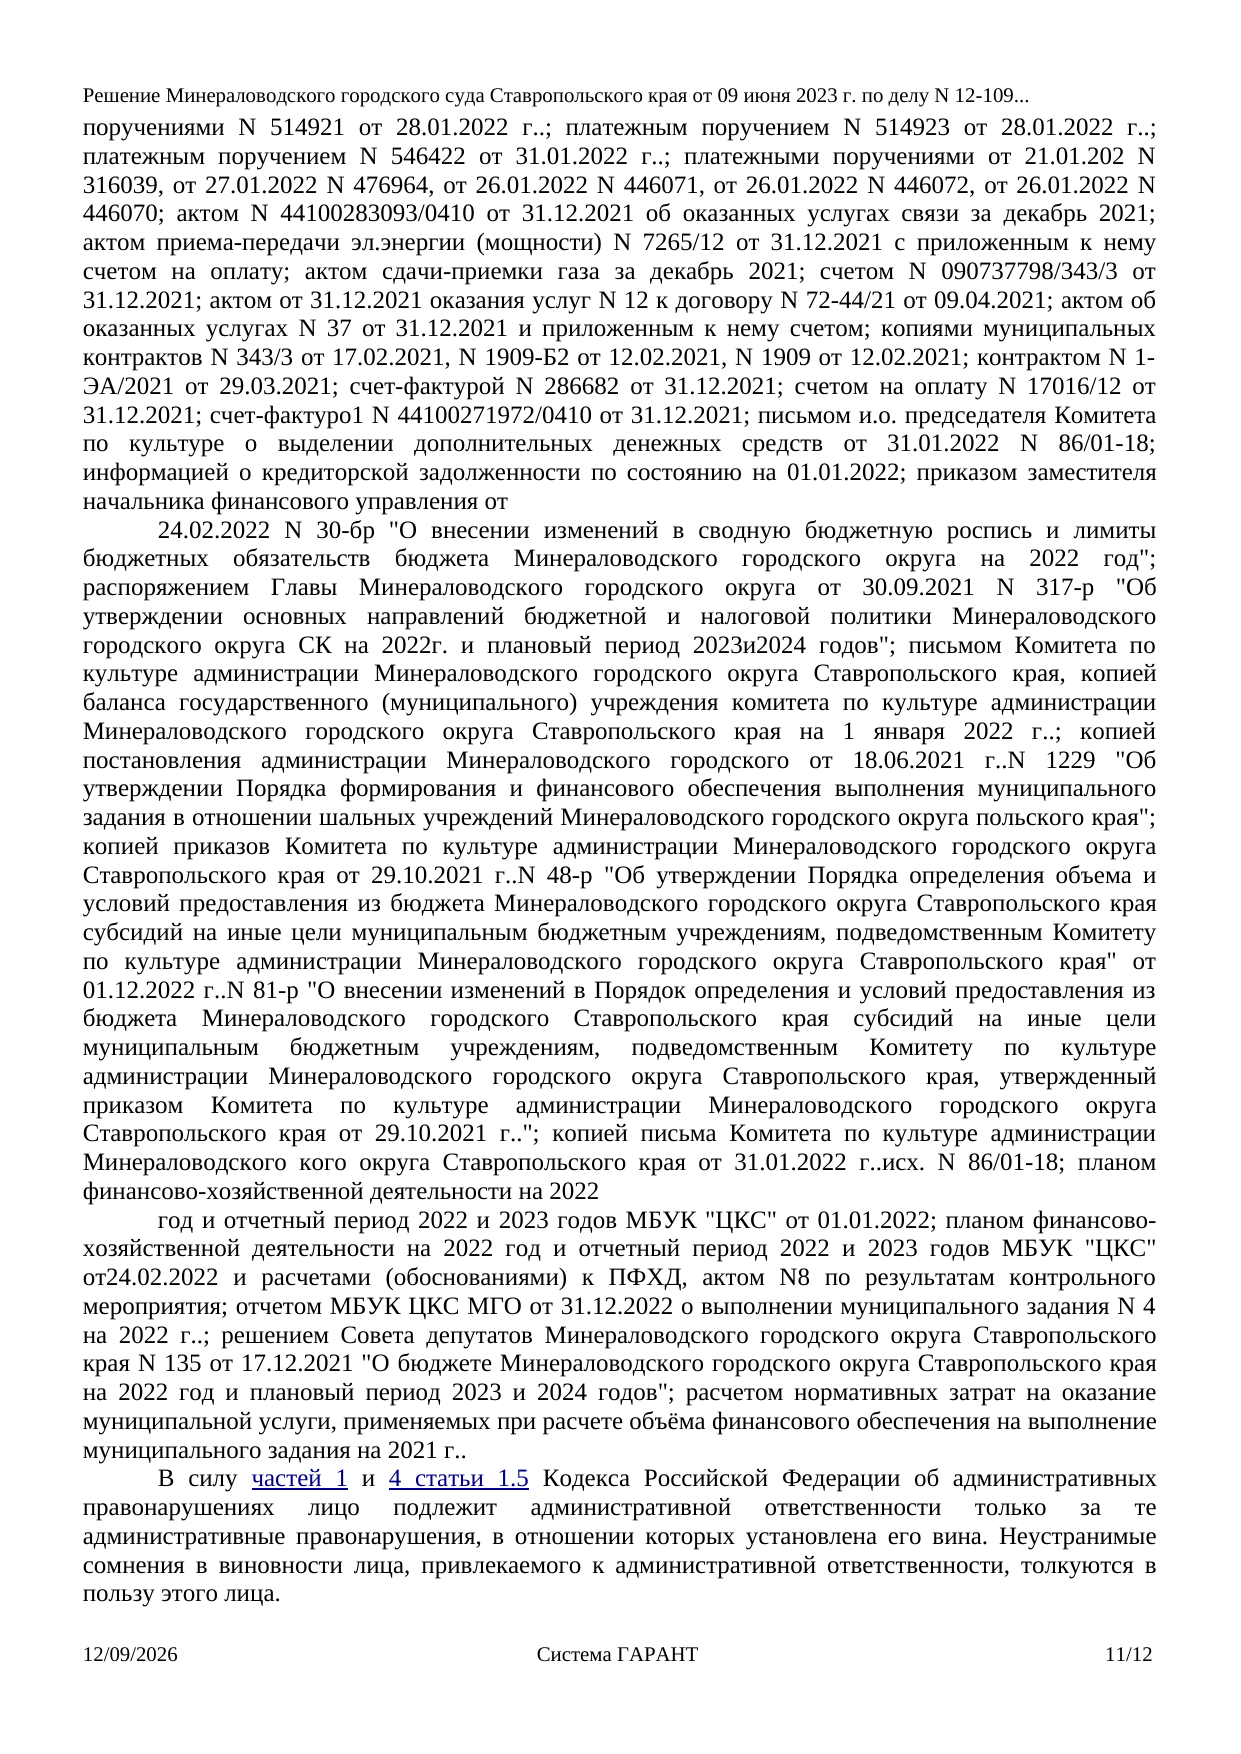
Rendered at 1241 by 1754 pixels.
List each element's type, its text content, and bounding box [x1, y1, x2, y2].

text В силу частей 1 и 4 статьи 1.5 Кодекса Российской Федерации об административных правонарушениях лицо подлежит административной ответственности только за те административные правонарушения, в отношении которых установлена его вина. Неустранимые сомнения в виновности лица, привлекаемого к административной ответственности, толкуются в пользу этого лица. [83, 1463, 1157, 1607]
text год и отчетный период 2022 и 2023 годов МБУК "ЦКС" от 01.01.2022; планом финансово-хозяйственной деятельности на 2022 год и отчетный период 2022 и 2023 годов МБУК "ЦКС" от24.02.2022 и расчетами (обоснованиями) к ПФХД, актом N8 по результатам контрольного мероприятия; отчетом МБУК ЦКС МГО от 31.12.2022 о выполнении муниципального задания N 4 на 2022 г..; решением Совета депутатов Минераловодского городского округа Ставропольского края N 135 от 17.12.2021 "О бюджете Минераловодского городского округа Ставропольского края на 2022 год и плановый период 2023 и 2024 годов"; расчетом нормативных затрат на оказание муниципальной услуги, применяемых при расчете объёма финансового обеспечения на выполнение муниципального задания на 2021 г.. [83, 1205, 1157, 1463]
text 24.02.2022 N 30-бр "О внесении изменений в сводную бюджетную роспись и лимиты бюджетных обязательств бюджета Минераловодского городского округа на 2022 год"; распоряжением Главы Минераловодского городского округа от 30.09.2021 N 317-р "Об утверждении основных направлений бюджетной и налоговой политики Минераловодского городского округа СК на 2022г. и плановый период 2023и2024 годов"; письмом Комитета по культуре администрации Минераловодского городского округа Ставропольского края, копией баланса государственного (муниципального) учреждения комитета по культуре администрации Минераловодского городского округа Ставропольского края на 1 января 2022 г..; копией постановления администрации Минераловодского городского от 18.06.2021 г..N 1229 "Об утверждении Порядка формирования и финансового обеспечения выполнения муниципального задания в отношении шальных учреждений Минераловодского городского округа польского края"; копией приказов Комитета по культуре администрации Минераловодского городского округа Ставропольского края от 29.10.2021 г..N 48-р "Об утверждении Порядка определения объема и условий предоставления из бюджета Минераловодского городского округа Ставропольского края субсидий на иные цели муниципальным бюджетным учреждениям, подведомственным Комитету по культуре администрации Минераловодского городского округа Ставропольского края" от 01.12.2022 г..N 81-р "О внесении изменений в Порядок определения и условий предоставления из бюджета Минераловодского городского Ставропольского края субсидий на иные цели муниципальным бюджетным учреждениям, подведомственным Комитету по культуре администрации Минераловодского городского округа Ставропольского края, утвержденный приказом Комитета по культуре администрации Минераловодского городского округа Ставропольского края от 29.10.2021 г.."; копией письма Комитета по культуре администрации Минераловодского кого округа Ставропольского края от 31.01.2022 г..исх. N 86/01-18; планом финансово-хозяйственной деятельности на 2022 [83, 515, 1157, 1205]
text поручениями N 514921 от 28.01.2022 г..; платежным поручением N 514923 от 28.01.2022 г..; платежным поручением N 546422 от 31.01.2022 г..; платежными поручениями от 21.01.202 N 316039, от 27.01.2022 N 476964, от 26.01.2022 N 446071, от 26.01.2022 N 446072, от 26.01.2022 N 446070; актом N 44100283093/0410 от 31.12.2021 об оказанных услугах связи за декабрь 2021; актом приема-передачи эл.энергии (мощности) N 7265/12 от 31.12.2021 с приложенным к нему счетом на оплату; актом сдачи-приемки газа за декабрь 2021; счетом N 090737798/343/3 от 31.12.2021; актом от 31.12.2021 оказания услуг N 12 к договору N 72-44/21 от 09.04.2021; актом об оказанных услугах N 37 от 31.12.2021 и приложенным к нему счетом; копиями муниципальных контрактов N 343/3 от 17.02.2021, N 1909-Б2 от 12.02.2021, N 1909 от 12.02.2021; контрактом N 1-ЭА/2021 от 29.03.2021; счет-фактурой N 286682 от 31.12.2021; счетом на оплату N 17016/12 от 31.12.2021; счет-фактуро1 N 44100271972/0410 от 31.12.2021; письмом и.о. председателя Комитета по культуре о выделении дополнительных денежных средств от 31.01.2022 N 86/01-18; информацией о кредиторской задолженности по состоянию на 01.01.2022; приказом заместителя начальника финансового управления от [83, 112, 1157, 515]
